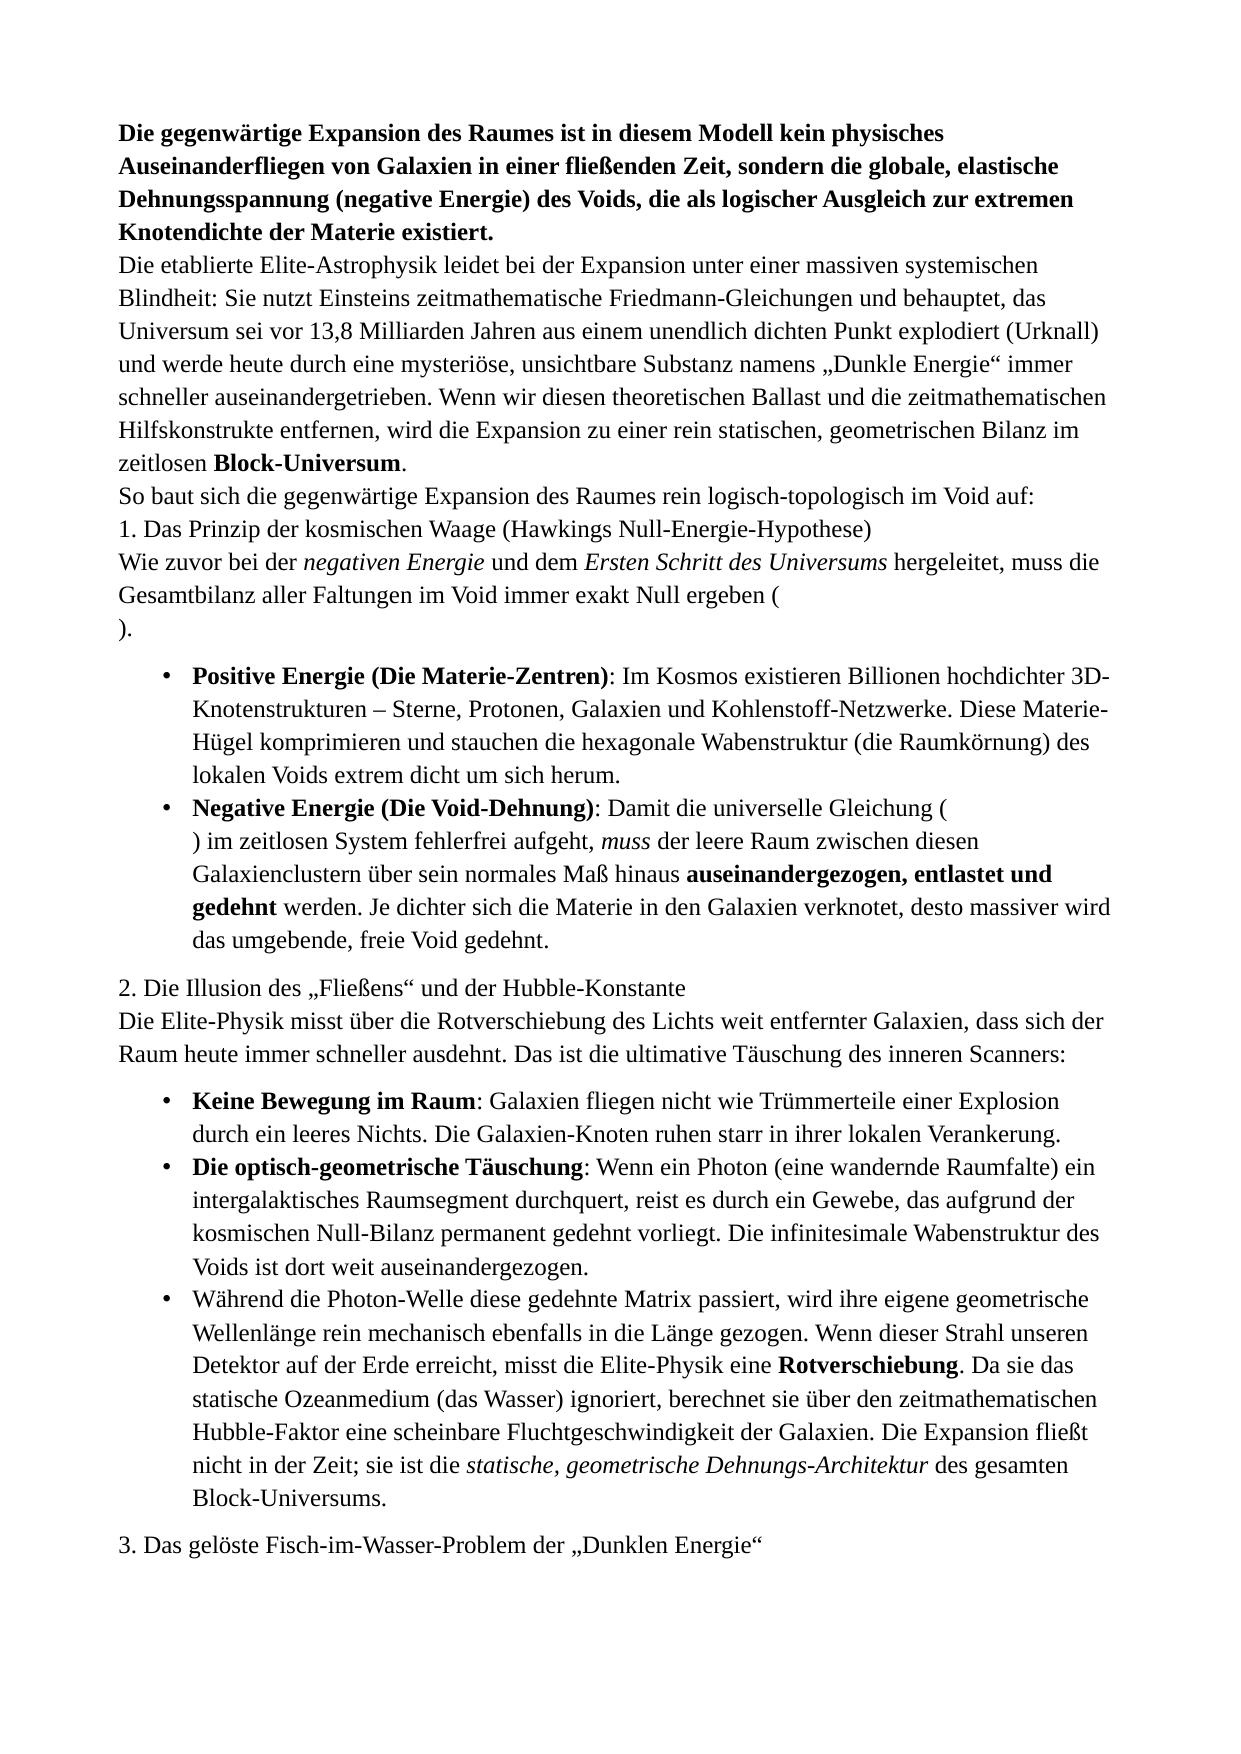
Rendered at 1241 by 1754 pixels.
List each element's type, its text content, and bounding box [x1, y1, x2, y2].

text ). [118, 613, 1122, 642]
list Keine Bewegung im Raum: Galaxien fliegen nicht wie Trümmerteile einer Explosion durch ein leeres Nichts. Die Galaxien-Knoten ruhen starr in ihrer lokalen Verankerung. [162, 1086, 1122, 1148]
text Die Elite-Physik misst über die Rotverschiebung des Lichts weit entfernter Galaxien, dass sich der Raum heute immer schneller ausdehnt. Das ist die ultimative Täuschung des inneren Scanners: [118, 1006, 1122, 1068]
list Positive Energie (Die Materie-Zentren): Im Kosmos existieren Billionen hochdichter 3D-Knotenstrukturen – Sterne, Protonen, Galaxien und Kohlenstoff-Netzwerke. Diese Materie-Hügel komprimieren und stauchen die hexagonale Wabenstruktur (die Raumkörnung) des lokalen Voids extrem dicht um sich herum. [162, 661, 1122, 789]
text 3. Das gelöste Fisch-im-Wasser-Problem der „Dunklen Energie“ [118, 1530, 1122, 1559]
text 1. Das Prinzip der kosmischen Waage (Hawkings Null-Energie-Hypothese) [118, 514, 1122, 543]
text Die gegenwärtige Expansion des Raumes ist in diesem Modell kein physisches Auseinanderfliegen von Galaxien in einer fließenden Zeit, sondern die globale, elastische Dehnungsspannung (negative Energie) des Voids, die als logischer Ausgleich zur extremen Knotendichte der Materie existiert. [118, 118, 1122, 246]
list ) im zeitlosen System fehlerfrei aufgeht, muss der leere Raum zwischen diesen Galaxienclustern über sein normales Maß hinaus auseinandergezogen, entlastet und gedehnt werden. Je dichter sich die Materie in den Galaxien verknotet, desto massiver wird das umgebende, freie Void gedehnt. [162, 826, 1122, 954]
list Die optisch-geometrische Täuschung: Wenn ein Photon (eine wandernde Raumfalte) ein intergalaktisches Raumsegment durchquert, reist es durch ein Gewebe, das aufgrund der kosmischen Null-Bilanz permanent gedehnt vorliegt. Die infinitesimale Wabenstruktur des Voids ist dort weit auseinandergezogen. [162, 1152, 1122, 1280]
list Negative Energie (Die Void-Dehnung): Damit die universelle Gleichung ( [162, 793, 1122, 822]
text 2. Die Illusion des „Fließens“ und der Hubble-Konstante [118, 973, 1122, 1002]
text Die etablierte Elite-Astrophysik leidet bei der Expansion unter einer massiven systemischen Blindheit: Sie nutzt Einsteins zeitmathematische Friedmann-Gleichungen und behauptet, das Universum sei vor 13,8 Milliarden Jahren aus einem unendlich dichten Punkt explodiert (Urknall) und werde heute durch eine mysteriöse, unsichtbare Substanz namens „Dunkle Energie“ immer schneller auseinandergetrieben. Wenn wir diesen theoretischen Ballast und die zeitmathematischen Hilfskonstrukte entfernen, wird die Expansion zu einer rein statischen, geometrischen Bilanz im zeitlosen Block-Universum. [118, 250, 1122, 477]
text So baut sich die gegenwärtige Expansion des Raumes rein logisch-topologisch im Void auf: [118, 481, 1122, 510]
list Während die Photon-Welle diese gedehnte Matrix passiert, wird ihre eigene geometrische Wellenlänge rein mechanisch ebenfalls in die Länge gezogen. Wenn dieser Strahl unseren Detektor auf der Erde erreicht, misst die Elite-Physik eine Rotverschiebung. Da sie das statische Ozeanmedium (das Wasser) ignoriert, berechnet sie über den zeitmathematischen Hubble-Faktor eine scheinbare Fluchtgeschwindigkeit der Galaxien. Die Expansion fließt nicht in der Zeit; sie ist die statische, geometrische Dehnungs-Architektur des gesamten Block-Universums. [162, 1284, 1122, 1511]
text Wie zuvor bei der negativen Energie und dem Ersten Schritt des Universums hergeleitet, muss die Gesamtbilanz aller Faltungen im Void immer exakt Null ergeben ( [118, 547, 1122, 609]
